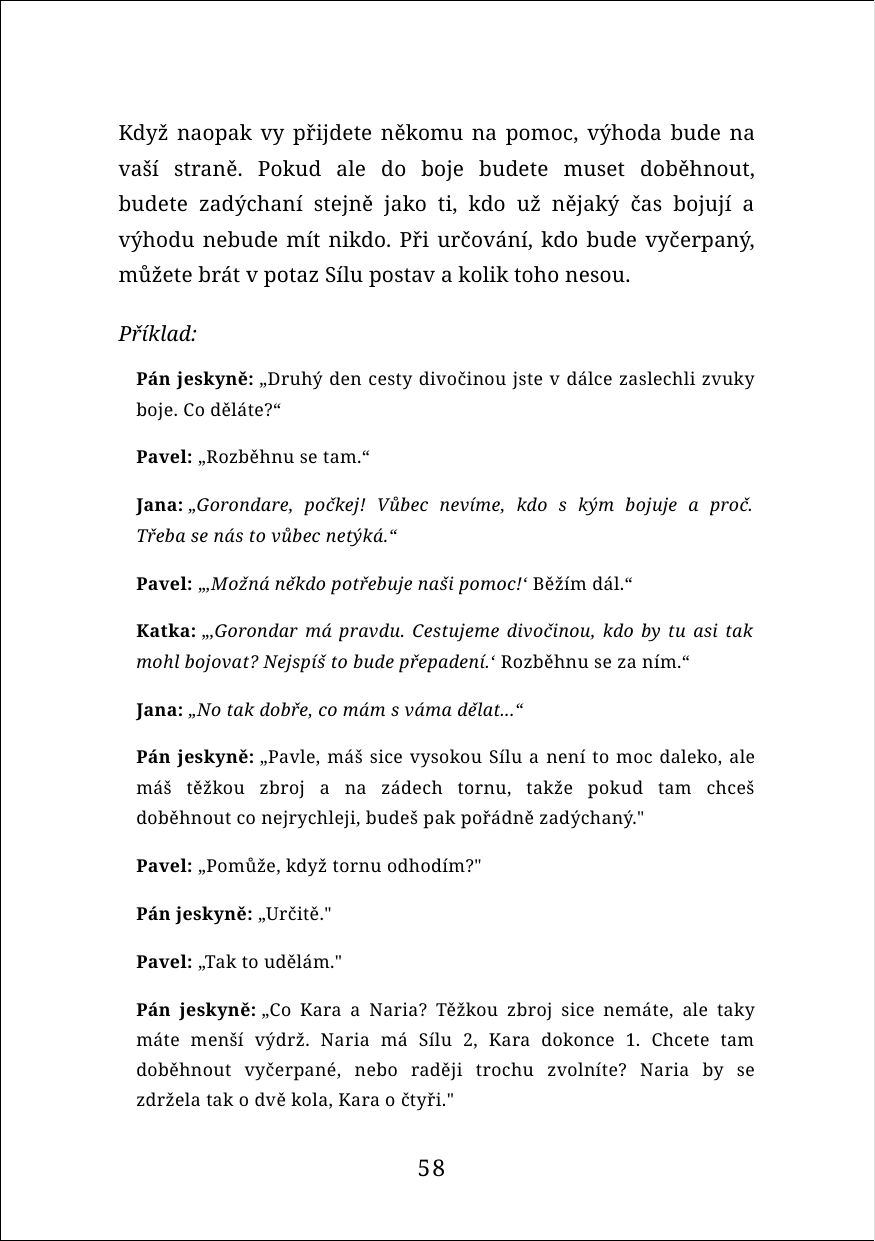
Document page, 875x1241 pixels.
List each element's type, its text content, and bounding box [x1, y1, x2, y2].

text Jana: „Gorondare, počkej! Vůbec nevíme, kdo s kým bojuje a proč. Třeba se nás to vůbec netýká.“ [136, 493, 756, 547]
text Pavel: „Rozběhnu se tam.“ [136, 445, 756, 469]
text Pán jeskyně: „Pavle, máš sice vysokou Sílu a není to moc daleko, ale máš těžkou zbroj a na zádech tornu, takže pokud tam chceš doběhnout co nejrychleji, budeš pak pořádně zadýchaný." [136, 745, 756, 829]
text Pán jeskyně: „Co Kara a Naria? Těžkou zbroj sice nemáte, ale taky máte menší výdrž. Naria má Sílu 2, Kara dokonce 1. Chcete tam doběhnout vyčerpané, nebo raději trochu zvolníte? Naria by se zdržela tak o dvě kola, Kara o čtyři." [136, 997, 756, 1112]
text Pavel: „‚Možná někdo potřebuje naši pomoc!‘ Běžím dál.“ [136, 571, 756, 595]
text Příklad: [118, 319, 756, 348]
text Pavel: „Pomůže, když tornu odhodím?" [136, 853, 756, 877]
text Pán jeskyně: „Druhý den cesty divočinou jste v dálce zaslechli zvuky boje. Co děláte?“ [136, 367, 756, 421]
text Katka: „‚Gorondar má pravdu. Cestujeme divočinou, kdo by tu asi tak mohl bojovat? Nejspíš to bude přepadení.‘ Rozběhnu se za ním.“ [136, 619, 756, 673]
text Pavel: „Tak to udělám." [136, 949, 756, 973]
text Jana: „No tak dobře, co mám s váma dělat...“ [136, 697, 756, 721]
text Pán jeskyně: „Určitě." [136, 901, 756, 925]
text Když naopak vy přijdete někomu na pomoc, výhoda bude na vaší straně. Pokud ale do boje budete muset doběhnout, budete zadýchaní stejně jako ti, kdo už nějaký čas bojují a výhodu nebude mít nikdo. Při určování, kdo bude vyčerpaný, můžete brát v potaz Sílu postav a kolik toho nesou. [118, 118, 756, 289]
